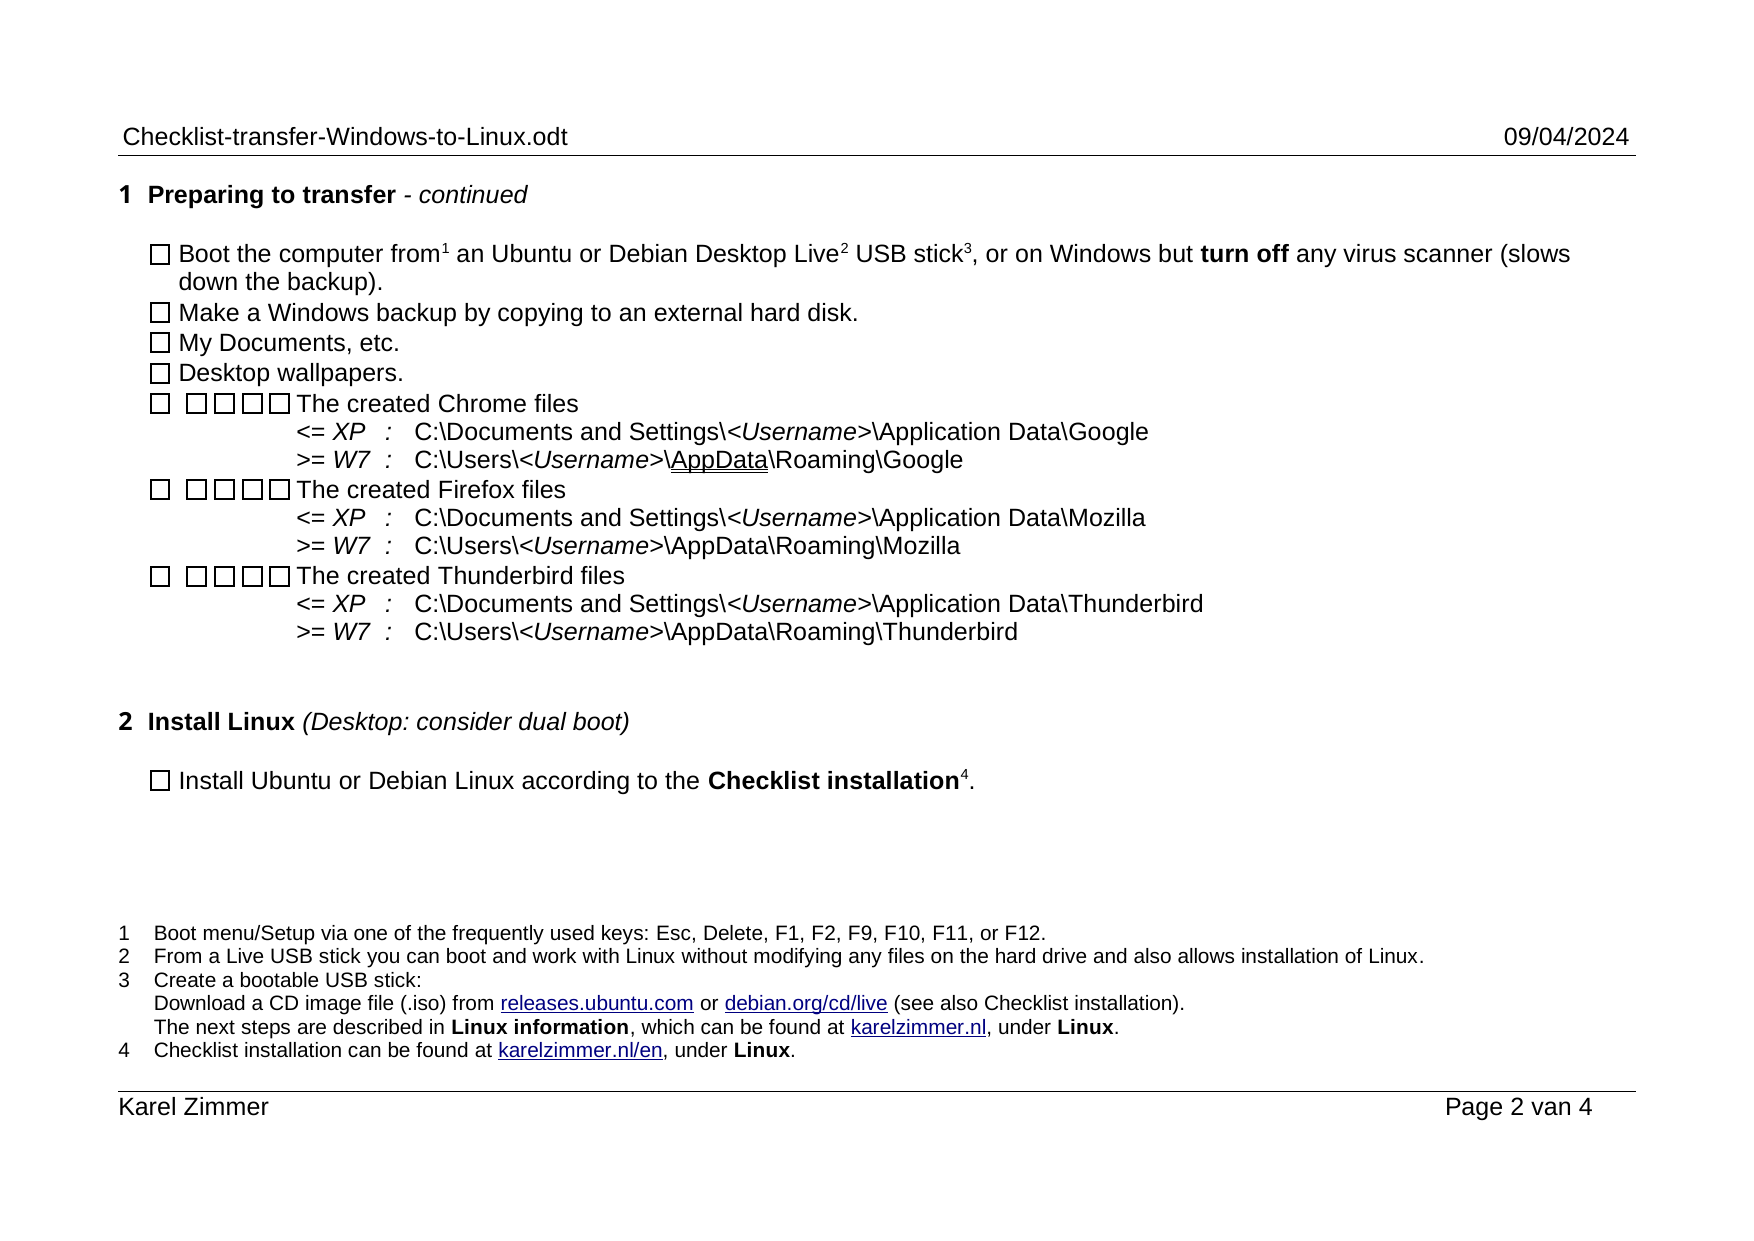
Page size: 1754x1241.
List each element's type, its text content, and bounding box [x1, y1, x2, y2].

table_cell [141, 388, 177, 475]
table_cell The created Firefox files <= XP : C:\Documents and Settings\<Username>\Application Data\Mozilla >= W7 : C:\Users\<Username>\AppData\Roaming\Mozilla [177, 475, 1617, 561]
table_cell [141, 358, 177, 388]
table_cell Desktop wallpapers. [177, 358, 1617, 388]
table_cell [141, 475, 177, 561]
table_header [141, 765, 177, 796]
table_cell Make a Windows backup by copying to an external hard disk. [177, 298, 1617, 328]
list Install Linux (Desktop: consider dual boot) [118, 703, 1636, 737]
table_cell The created Thunderbird files <= XP : C:\Documents and Settings\<Username>\Application Data\Thunderbird >= W7 : C:\Users\<Username>\AppData\Roaming\Thunderbird [177, 561, 1617, 647]
table_cell My Documents, etc. [177, 328, 1617, 358]
list Preparing to transfer - continued [118, 177, 1636, 211]
table_cell The created Chrome files <= XP : C:\Documents and Settings\<Username>\Application Data\Google >= W7 : C:\Users\<Username>\AppData\Roaming\Google [177, 388, 1617, 475]
table_header Boot the computer from an Ubuntu or Debian Desktop Live USB stick, or on Windows but turn off any virus scanner (slows down the backup). [177, 239, 1617, 297]
table_cell [141, 328, 177, 358]
table_cell [141, 561, 177, 647]
table_header [141, 239, 177, 297]
table_cell [141, 298, 177, 328]
table_header Install Ubuntu or Debian Linux according to the Checklist installation. [177, 765, 1617, 796]
